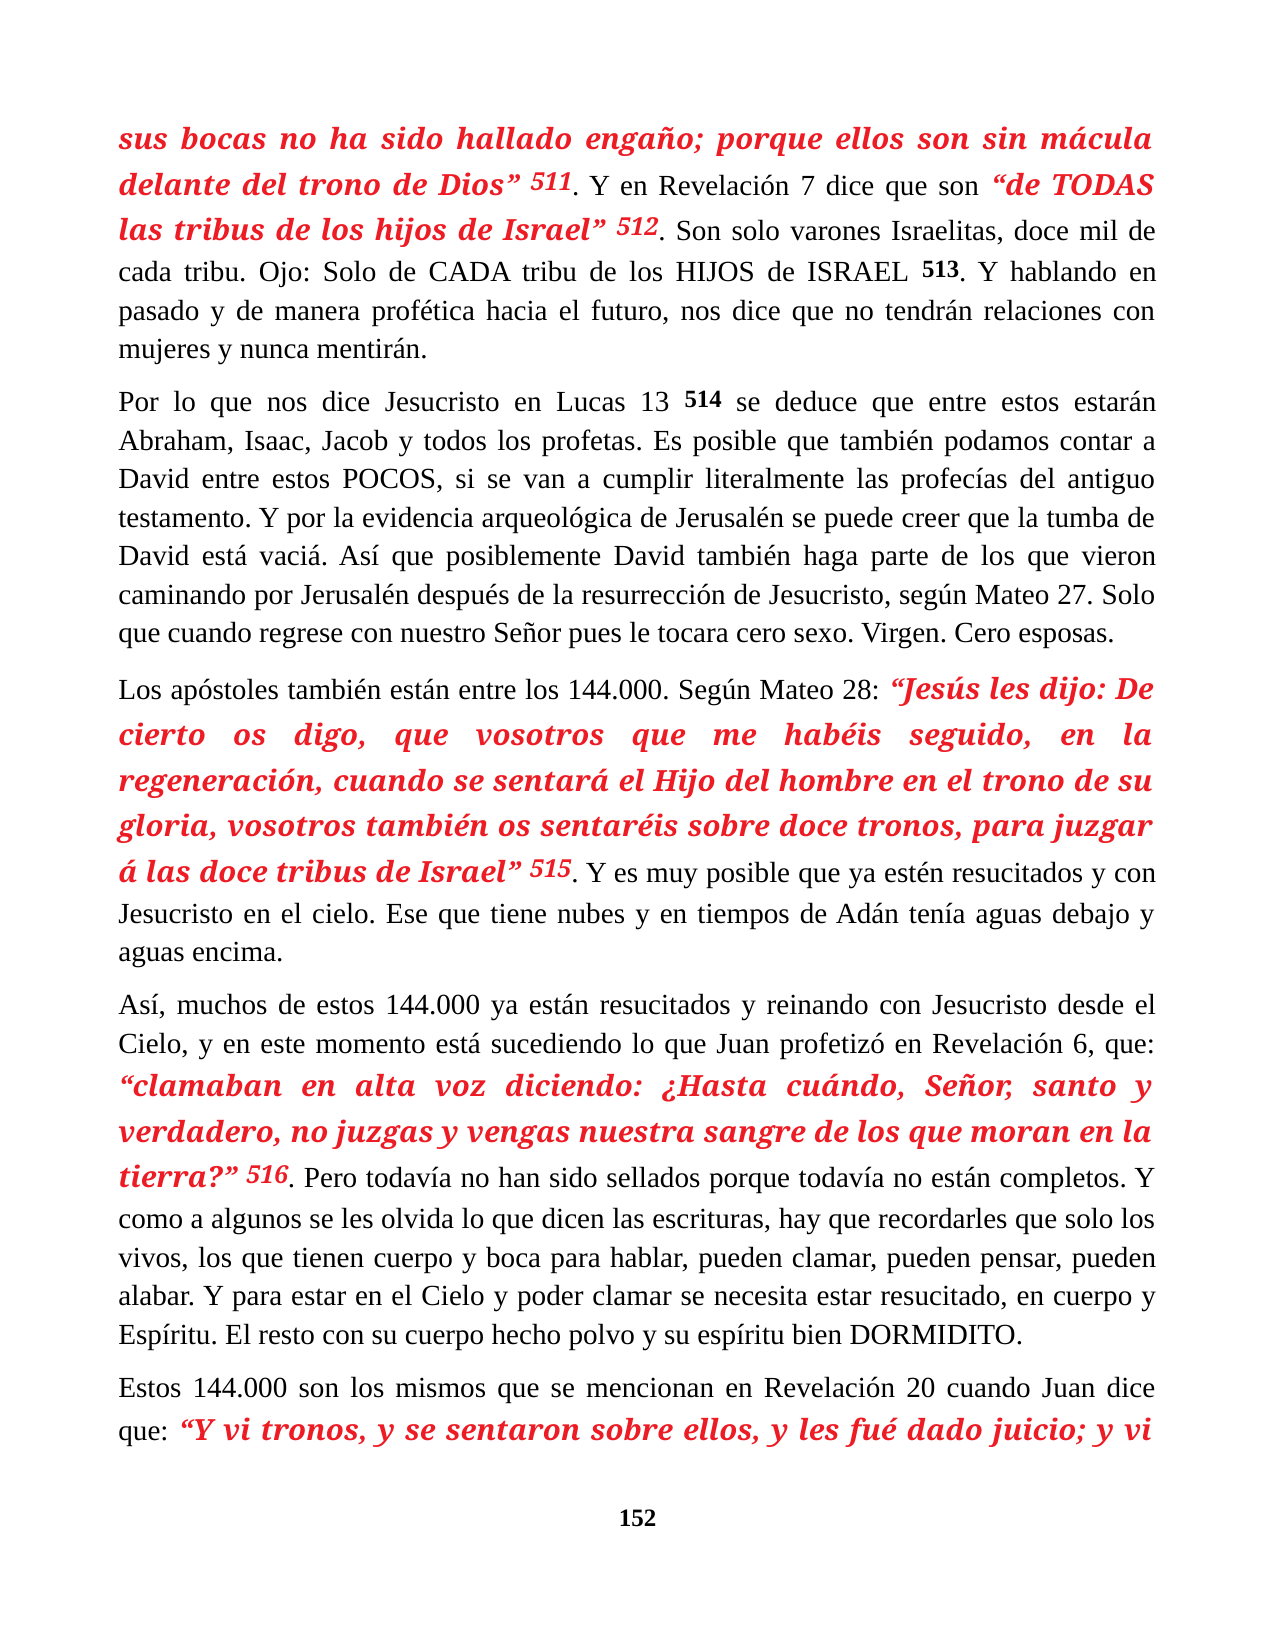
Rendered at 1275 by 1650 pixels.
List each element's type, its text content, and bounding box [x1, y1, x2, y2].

text sus bocas no ha sido hallado engaño; porque ellos son sin mácula delante del trono de Dios” . Y en Revelación 7 dice que son “de TODAS las tribus de los hijos de Israel” . Son solo varones Israelitas, doce mil de cada tribu. Ojo: Solo de CADA tribu de los HIJOS de ISRAEL . Y hablando en pasado y de manera profética hacia el futuro, nos dice que no tendrán relaciones con mujeres y nunca mentirán. [118, 118, 1157, 365]
text Estos 144.000 son los mismos que se mencionan en Revelación 20 cuando Juan dice que: “Y vi tronos, y se sentaron sobre ellos, y les fué dado juicio; y vi [118, 1370, 1157, 1449]
text Por lo que nos dice Jesucristo en Lucas 13 se deduce que entre estos estarán Abraham, Isaac, Jacob y todos los profetas. Es posible que también podamos contar a David entre estos POCOS, si se van a cumplir literalmente las profecías del antiguo testamento. Y por la evidencia arqueológica de Jerusalén se puede creer que la tumba de David está vaciá. Así que posiblemente David también haga parte de los que vieron caminando por Jerusalén después de la resurrección de Jesucristo, según Mateo 27. Solo que cuando regrese con nuestro Señor pues le tocara cero sexo. Virgen. Cero esposas. [118, 384, 1157, 649]
text Los apóstoles también están entre los 144.000. Según Mateo 28: “Jesús les dijo: De cierto os digo, que vosotros que me habéis seguido, en la regeneración, cuando se sentará el Hijo del hombre en el trono de su gloria, vosotros también os sentaréis sobre doce tronos, para juzgar á las doce tribus de Israel” . Y es muy posible que ya estén resucitados y con Jesucristo en el cielo. Ese que tiene nubes y en tiempos de Adán tenía aguas debajo y aguas encima. [118, 669, 1157, 968]
text Así, muchos de estos 144.000 ya están resucitados y reinando con Jesucristo desde el Cielo, y en este momento está sucediendo lo que Juan profetizó en Revelación 6, que: “clamaban en alta voz diciendo: ¿Hasta cuándo, Señor, santo y verdadero, no juzgas y vengas nuestra sangre de los que moran en la tierra?” . Pero todavía no han sido sellados porque todavía no están completos. Y como a algunos se les olvida lo que dicen las escrituras, hay que recordarles que solo los vivos, los que tienen cuerpo y boca para hablar, pueden clamar, pueden pensar, pueden alabar. Y para estar en el Cielo y poder clamar se necesita estar resucitado, en cuerpo y Espíritu. El resto con su cuerpo hecho polvo y su espíritu bien DORMIDITO. [118, 987, 1157, 1351]
